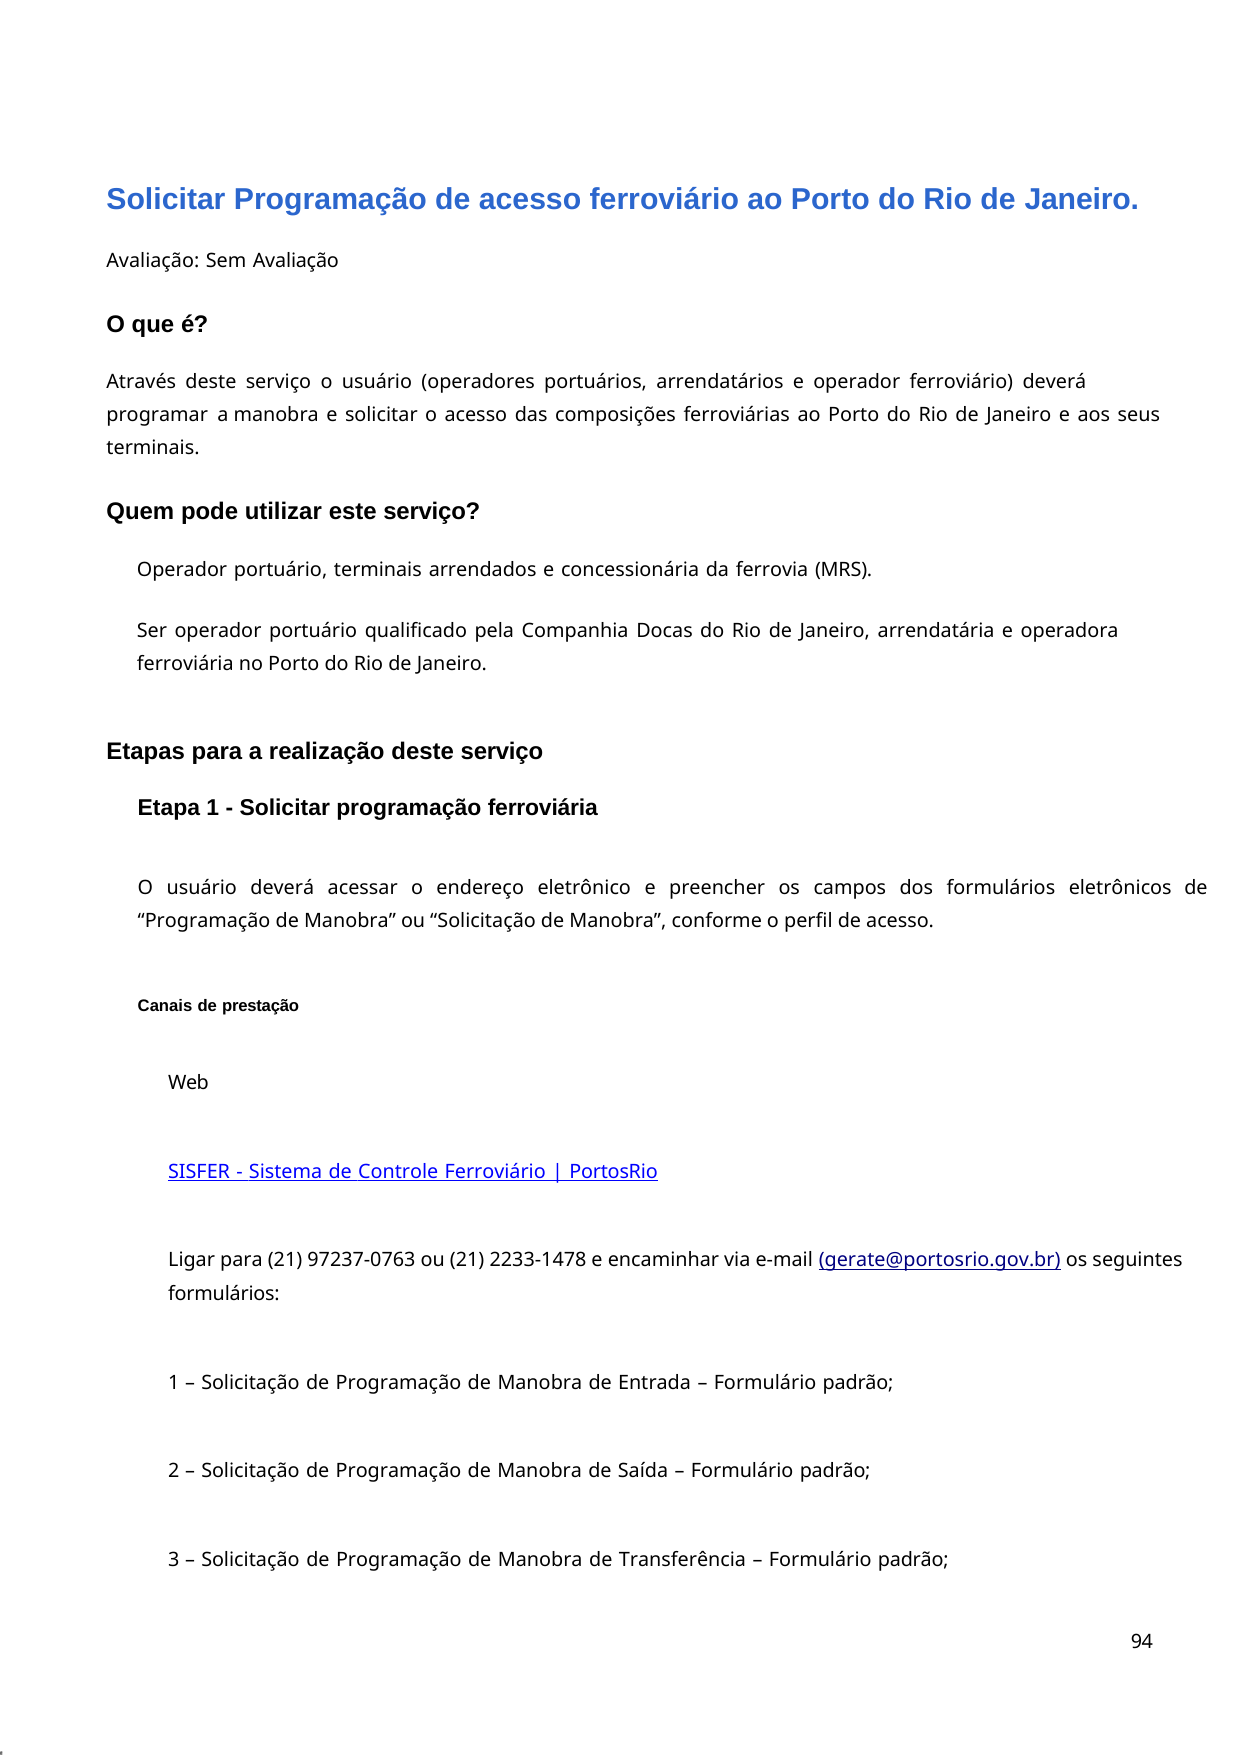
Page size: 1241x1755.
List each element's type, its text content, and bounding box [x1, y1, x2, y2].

text Através deste serviço o usuário (operadores portuários, arrendatários e operador ferroviário) deverá programar a manobra e solicitar o acesso das composições ferroviárias ao Porto do Rio de Janeiro e aos seus terminais. [106, 367, 1173, 461]
list – Solicitação de Programação de Manobra de Transferência – Formulário padrão; [168, 1545, 1241, 1572]
text Canais de prestação [137, 996, 1241, 1015]
text SISFER - Sistema de Controle Ferroviário | PortosRio [168, 1157, 1241, 1184]
subtitle Etapas para a realização deste serviço [106, 737, 1241, 765]
text Operador portuário, terminais arrendados e concessionária da ferrovia (MRS). [137, 555, 1241, 582]
list – Solicitação de Programação de Manobra de Entrada – Formulário padrão; [168, 1368, 1241, 1395]
text Ligar para (21) 97237-0763 ou (21) 2233-1478 e encaminhar via e-mail (gerate@portosrio.gov.br) os seguintes formulários: [168, 1246, 1241, 1306]
subtitle Solicitar Programação de acesso ferroviário ao Porto do Rio de Janeiro. [106, 181, 1241, 216]
subtitle Quem pode utilizar este serviço? [106, 497, 1241, 525]
text O usuário deverá acessar o endereço eletrônico e preencher os campos dos formulários eletrônicos de “Programação de Manobra” ou “Solicitação de Manobra”, conforme o perfil de acesso. [137, 873, 1241, 933]
list – Solicitação de Programação de Manobra de Saída – Formulário padrão; [168, 1457, 1241, 1484]
subtitle O que é? [106, 310, 1241, 337]
subtitle Etapa 1 - Solicitar programação ferroviária [137, 793, 1241, 820]
text Avaliação: Sem Avaliação [106, 247, 1241, 273]
text Ser operador portuário qualificado pela Companhia Docas do Rio de Janeiro, arrendatária e operadora ferroviária no Porto do Rio de Janeiro. [137, 616, 1173, 676]
text Web [168, 1068, 1241, 1095]
